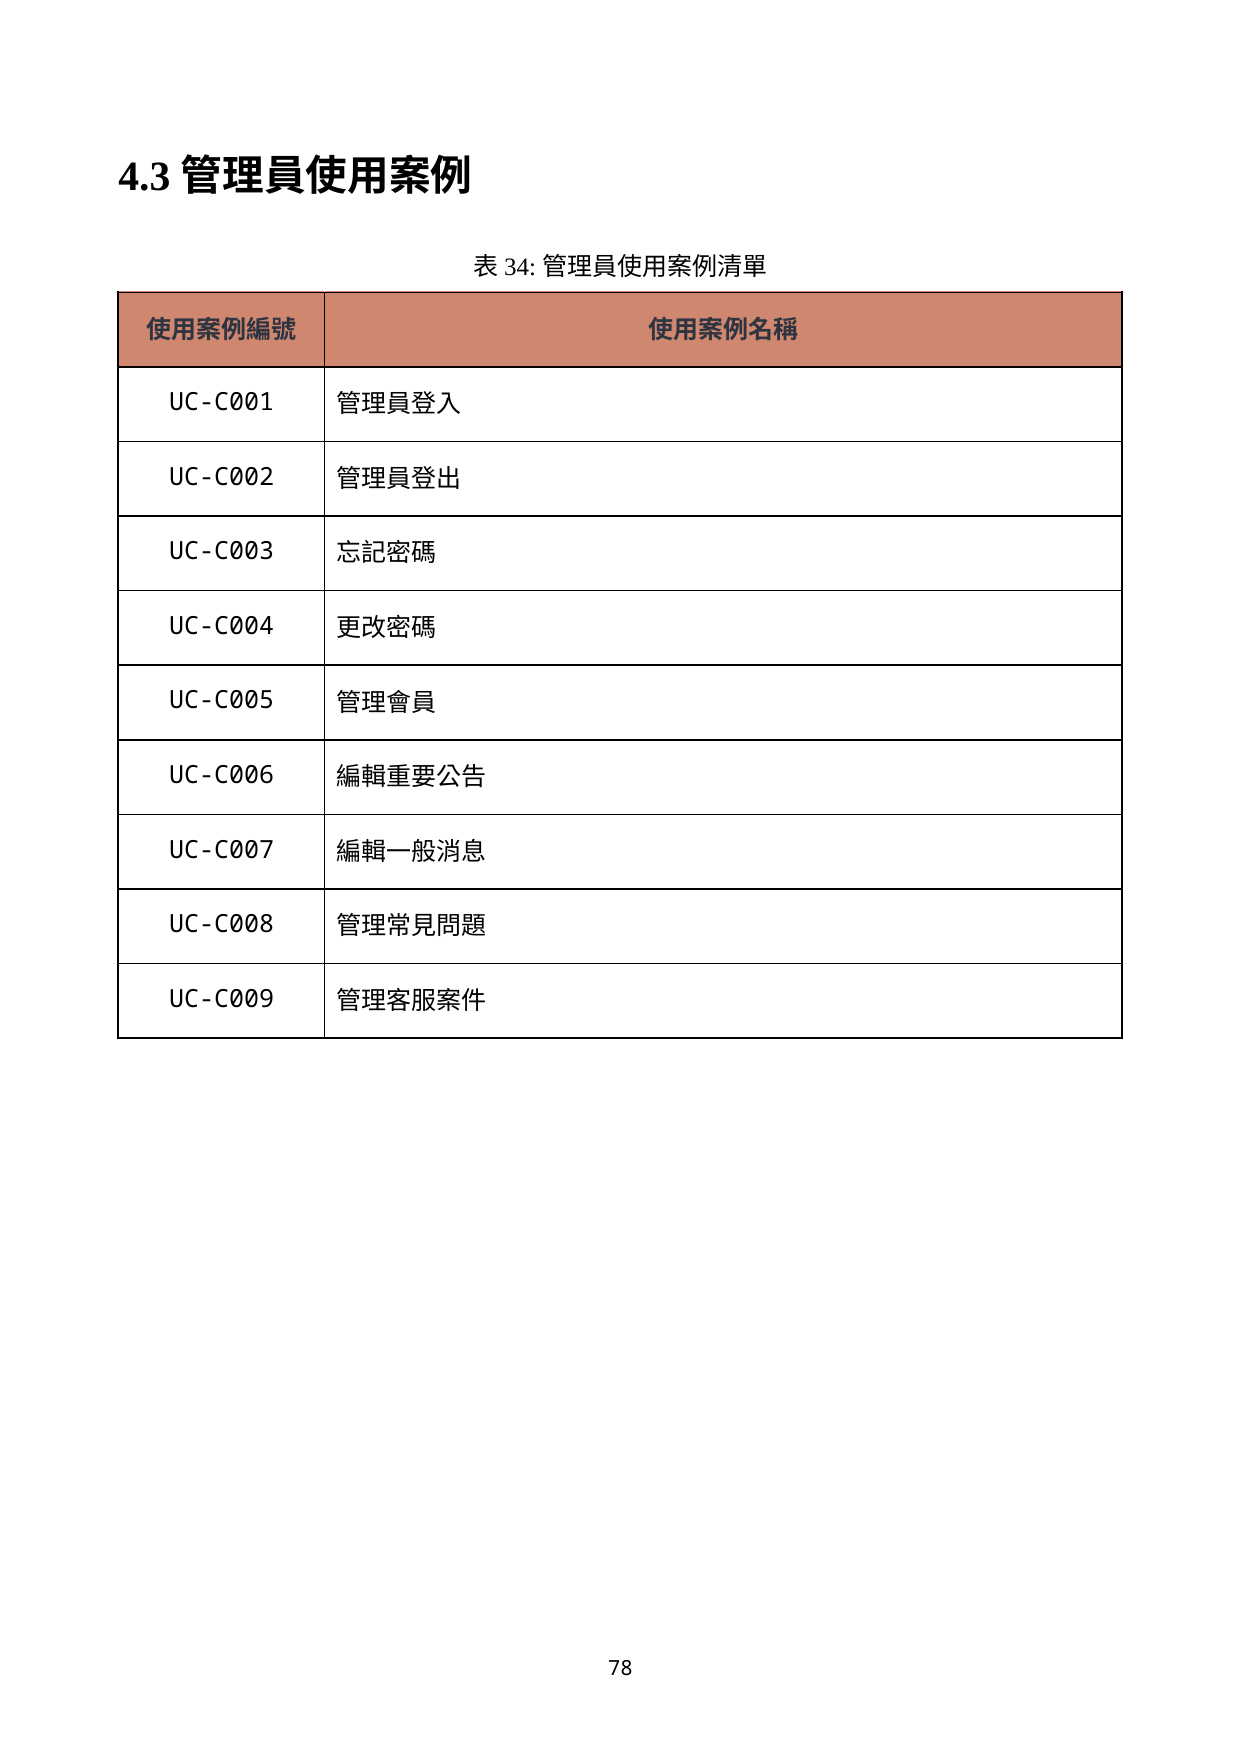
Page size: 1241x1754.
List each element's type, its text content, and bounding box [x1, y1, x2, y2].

table_cell UC-C008 [119, 890, 324, 963]
table_cell UC-C006 [119, 741, 324, 813]
table_cell UC-C002 [119, 442, 324, 515]
table_cell 管理會員 [325, 666, 1121, 739]
table_cell 忘記密碼 [325, 517, 1121, 590]
text 表 34: 管理員使用案例清單 [118, 246, 1122, 283]
table_cell UC-C001 [119, 368, 324, 441]
table_cell UC-C009 [119, 964, 324, 1037]
table_cell UC-C007 [119, 815, 324, 888]
table_cell 更改密碼 [325, 591, 1121, 664]
table_cell 管理員登入 [325, 368, 1121, 441]
table_cell UC-C005 [119, 666, 324, 739]
table_header 使用案例名稱 [325, 293, 1121, 366]
table_cell 管理員登出 [325, 442, 1121, 515]
subtitle 4.3 管理員使用案例 [118, 142, 1122, 202]
table_cell UC-C004 [119, 591, 324, 664]
table_header 使用案例編號 [119, 293, 324, 366]
table_cell 編輯重要公告 [325, 741, 1121, 813]
table_cell 管理常見問題 [325, 890, 1121, 963]
table_cell 編輯一般消息 [325, 815, 1121, 888]
table_cell 管理客服案件 [325, 964, 1121, 1037]
table_cell UC-C003 [119, 517, 324, 590]
